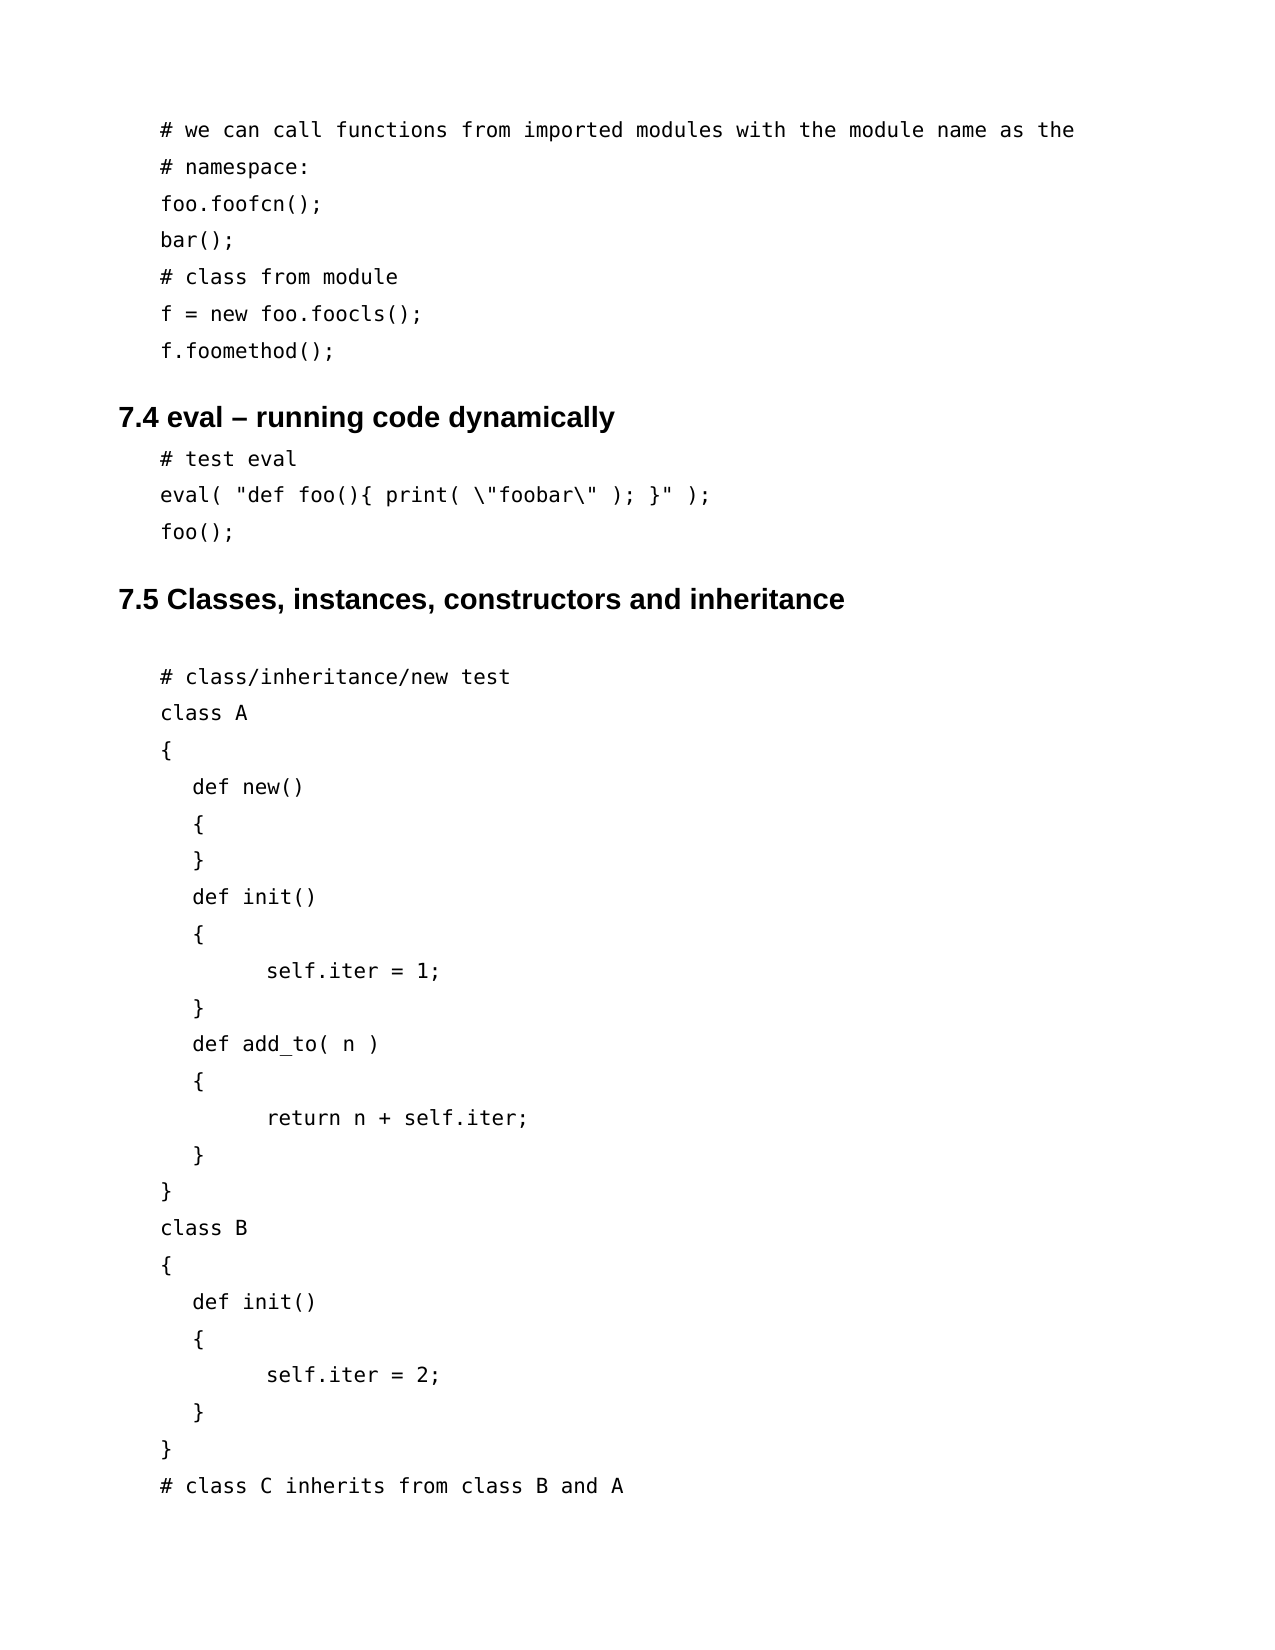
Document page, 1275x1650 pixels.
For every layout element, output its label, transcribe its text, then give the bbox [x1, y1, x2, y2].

text def new() [118, 775, 1157, 799]
subtitle 7.5 Classes, instances, constructors and inheritance [118, 582, 1157, 615]
text } [118, 996, 1157, 1020]
text { [118, 1327, 1157, 1351]
text f.foomethod(); [118, 339, 1157, 363]
text def add_to( n ) [118, 1032, 1157, 1057]
text { [118, 812, 1157, 836]
text { [118, 738, 1157, 762]
text } [118, 1143, 1157, 1167]
text # test eval [118, 447, 1157, 471]
text # namespace: [118, 155, 1157, 179]
text { [118, 1069, 1157, 1093]
text eval( "def foo(){ print( \"foobar\" ); }" ); [118, 483, 1157, 508]
text { [118, 1253, 1157, 1277]
text } [118, 1400, 1157, 1424]
subtitle 7.4 eval – running code dynamically [118, 401, 1157, 434]
text { [118, 922, 1157, 946]
text # we can call functions from imported modules with the module name as the [118, 118, 1157, 142]
text f = new foo.foocls(); [118, 302, 1157, 326]
text bar(); [118, 228, 1157, 253]
text } [118, 848, 1157, 873]
text class A [118, 701, 1157, 726]
text self.iter = 1; [118, 959, 1157, 983]
text } [118, 1437, 1157, 1461]
text def init() [118, 1290, 1157, 1314]
text foo(); [118, 520, 1157, 544]
text def init() [118, 885, 1157, 909]
text return n + self.iter; [118, 1106, 1157, 1130]
text # class from module [118, 265, 1157, 289]
text self.iter = 2; [118, 1363, 1157, 1388]
text # class C inherits from class B and A [118, 1474, 1157, 1498]
text class B [118, 1216, 1157, 1241]
text foo.foofcn(); [118, 192, 1157, 216]
text } [118, 1179, 1157, 1204]
text # class/inheritance/new test [118, 665, 1157, 689]
